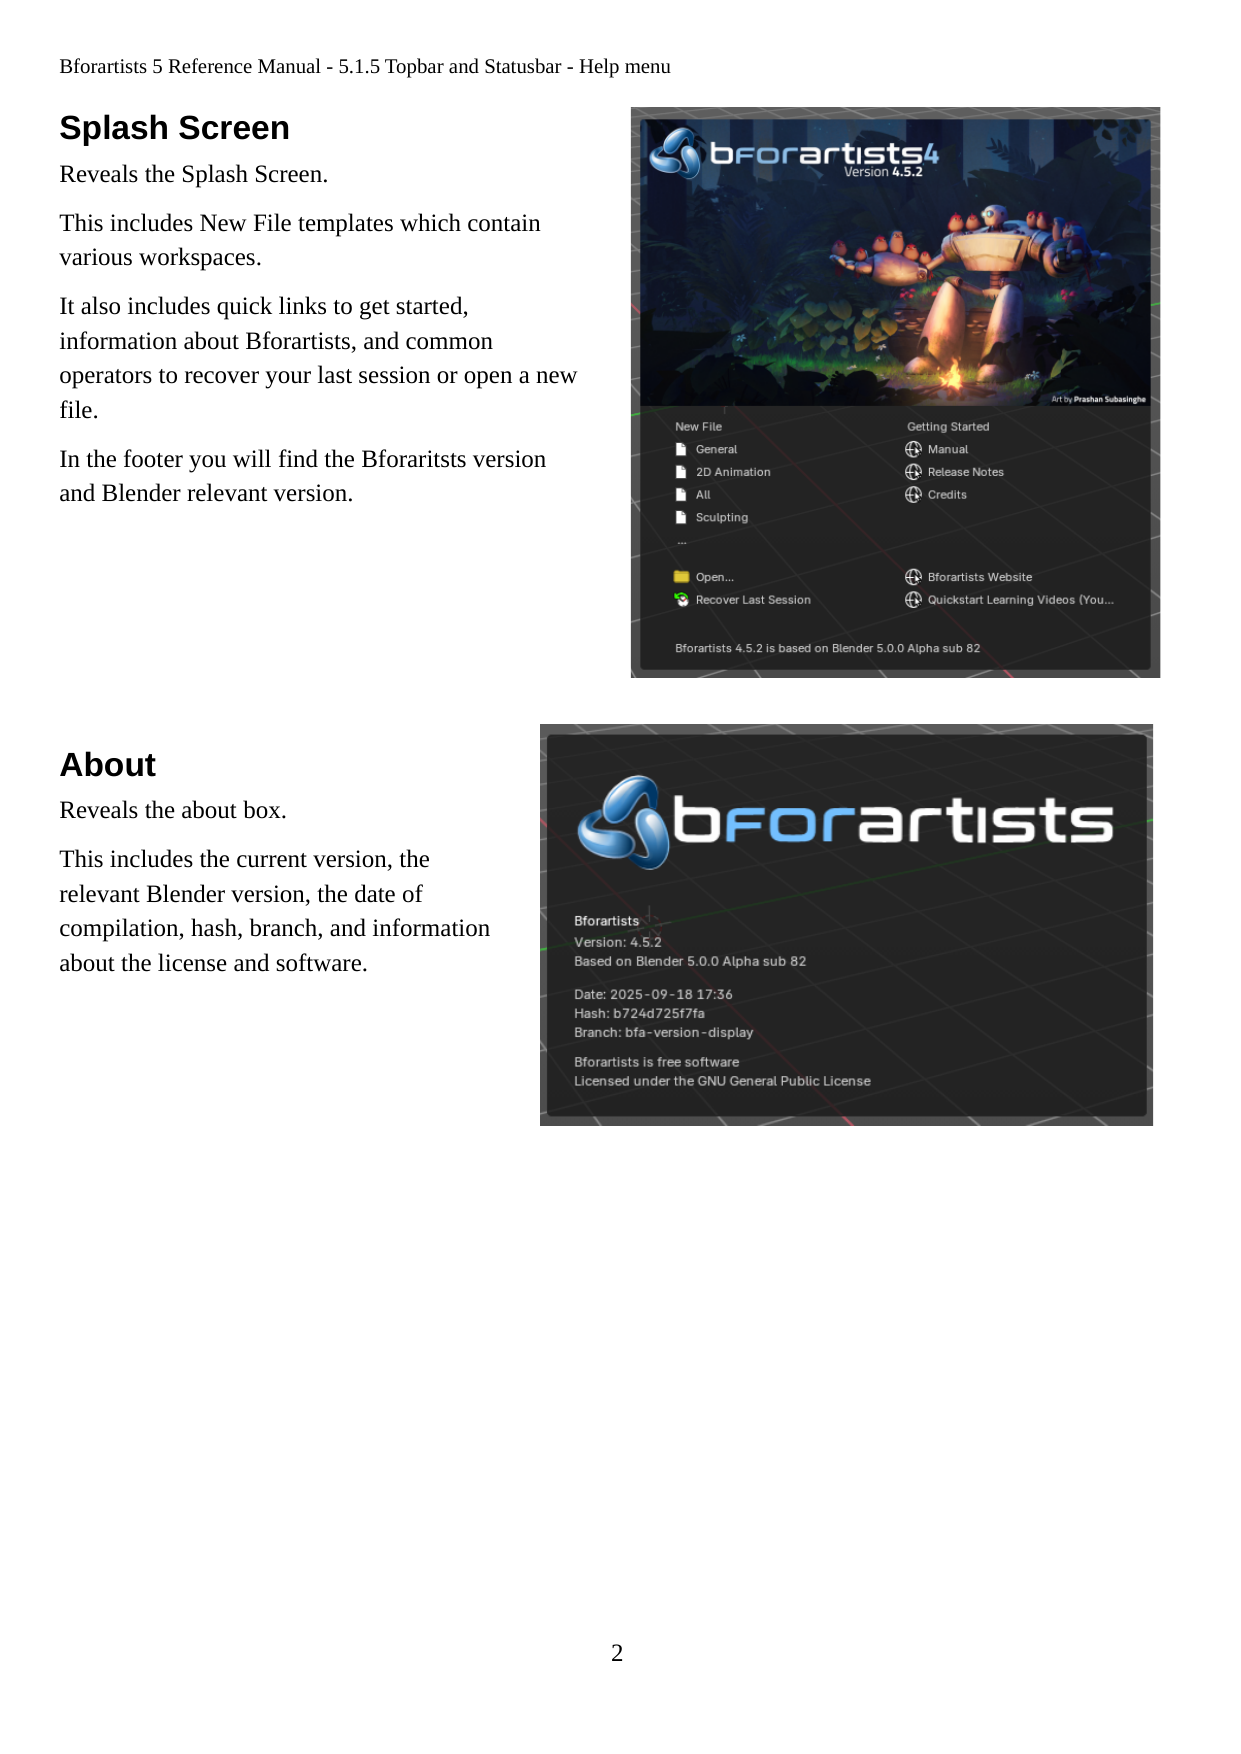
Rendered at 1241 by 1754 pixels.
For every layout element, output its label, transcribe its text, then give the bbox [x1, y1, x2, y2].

text This includes New File templates which contain various workspaces. [59, 208, 630, 271]
text Reveals the Splash Screen. [59, 159, 630, 187]
subtitle About [59, 744, 540, 783]
picture [630, 107, 1161, 678]
text [1154, 844, 1181, 977]
subtitle [1161, 107, 1181, 146]
text [1154, 796, 1181, 824]
subtitle [1154, 744, 1181, 783]
text Reveals the about box. [59, 796, 540, 824]
picture [540, 724, 1154, 1126]
text [1161, 159, 1181, 187]
text It also includes quick links to get started, information about Bforartists, and common operators to recover your last session or open a new file. [59, 291, 630, 423]
subtitle Splash Screen [59, 107, 630, 146]
text This includes the current version, the relevant Blender version, the date of compilation, hash, branch, and information about the license and software. [59, 844, 540, 977]
text In the footer you will find the Bforaritsts version and Blender relevant version. [59, 444, 630, 507]
